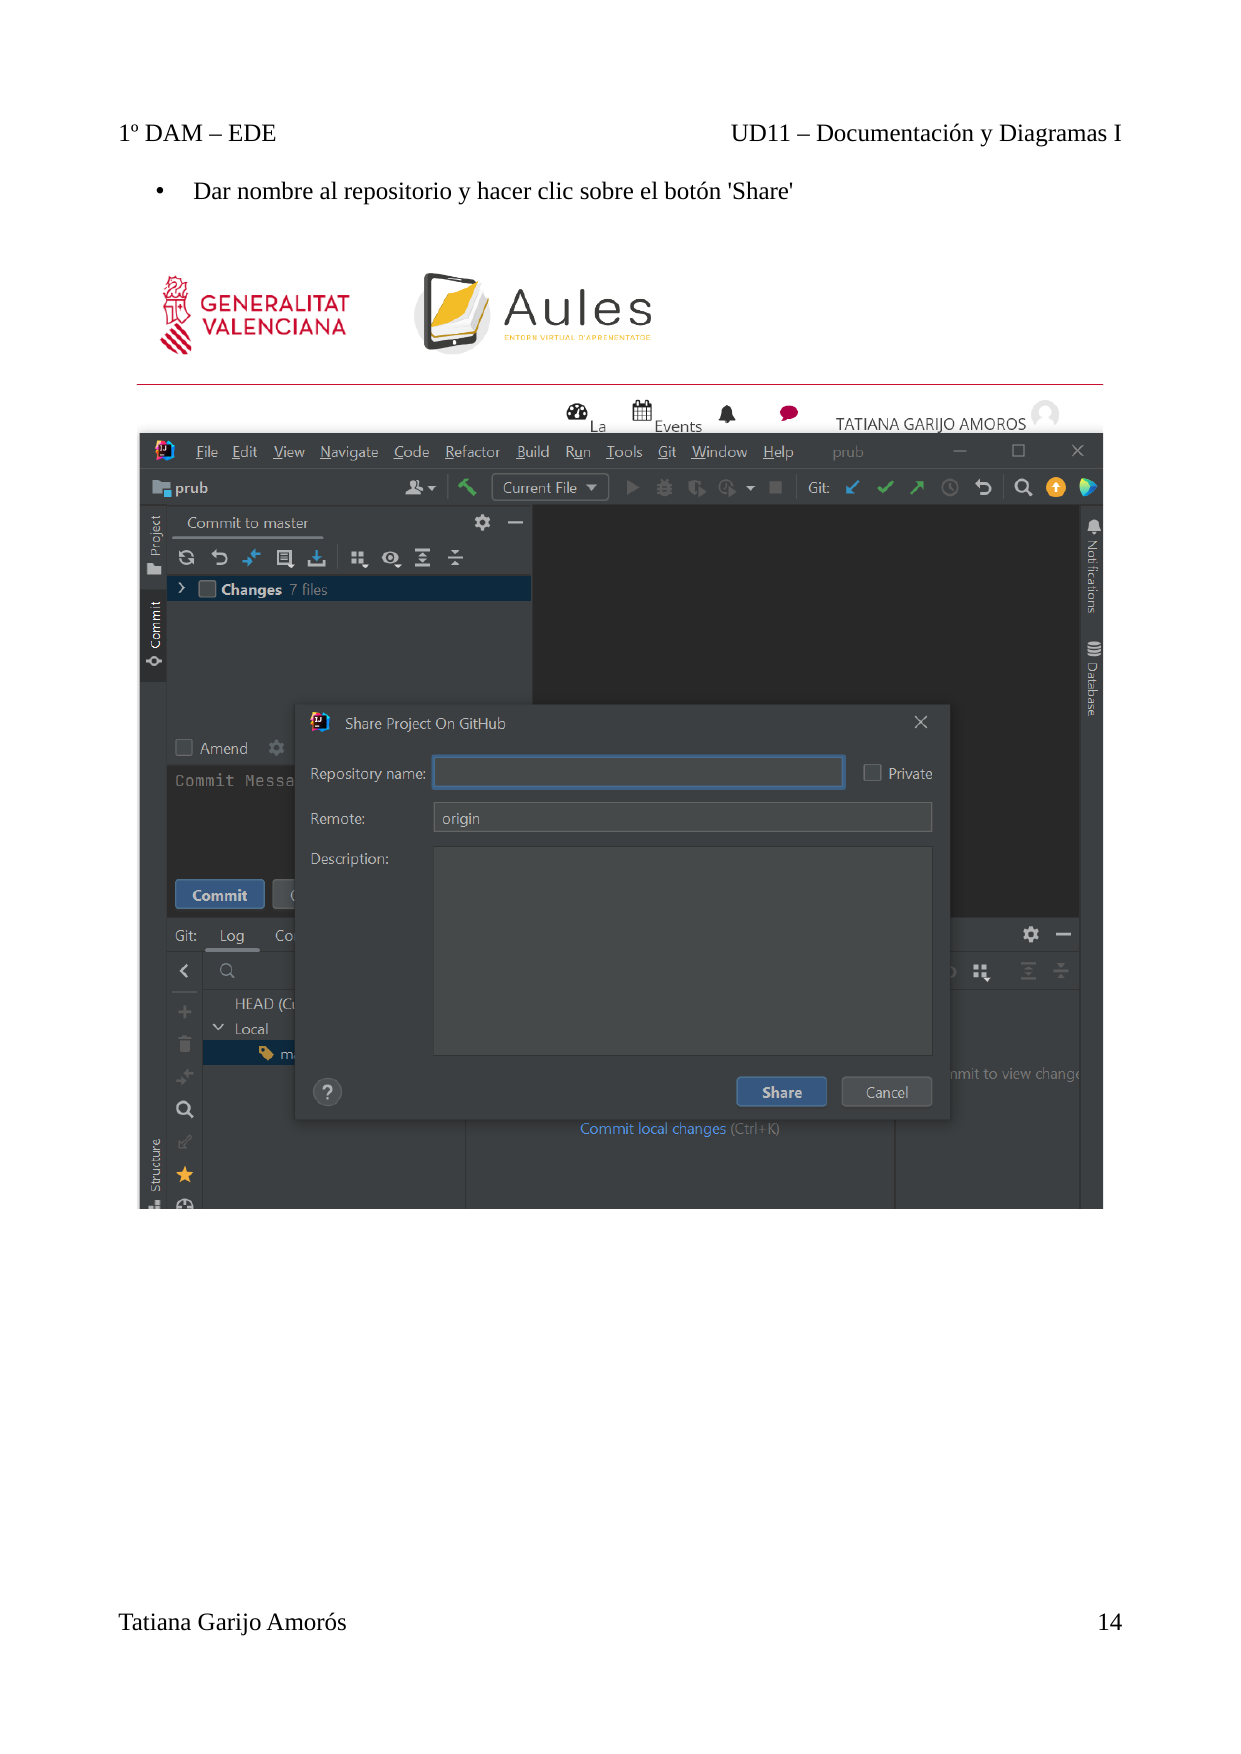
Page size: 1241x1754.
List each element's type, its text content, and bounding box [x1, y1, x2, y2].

list Dar nombre al repositorio y hacer clic sobre el botón 'Share' [156, 176, 1122, 205]
